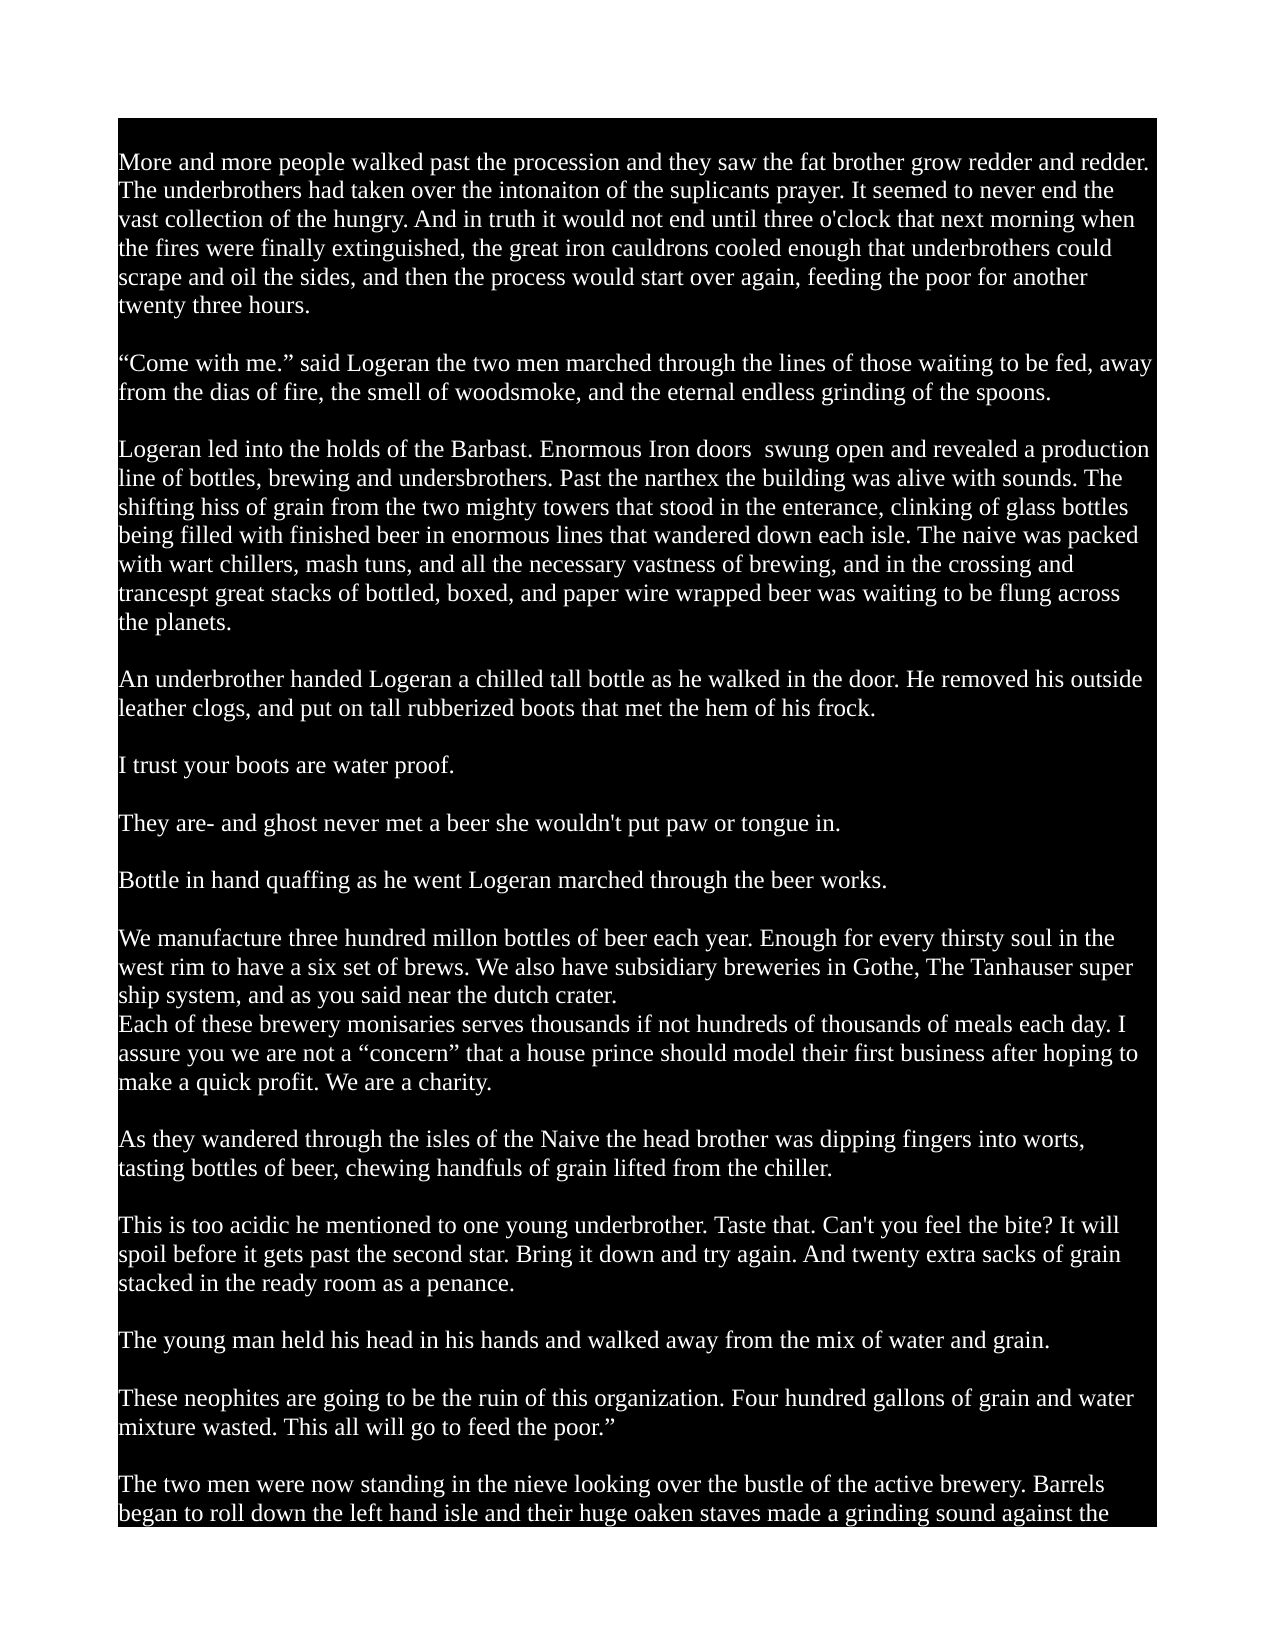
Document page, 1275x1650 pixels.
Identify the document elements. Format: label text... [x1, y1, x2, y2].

text Logeran led into the holds of the Barbast. Enormous Iron doors swung open and revealed a production line of bottles, brewing and undersbrothers. Past the narthex the building was alive with sounds. The shifting hiss of grain from the two mighty towers that stood in the enterance, clinking of glass bottles being filled with finished beer in enormous lines that wandered down each isle. The naive was packed with wart chillers, mash tuns, and all the necessary vastness of brewing, and in the crossing and trancespt great stacks of bottled, boxed, and paper wire wrapped beer was waiting to be flung across the planets. An underbrother handed Logeran a chilled tall bottle as he walked in the door. He removed his outside leather clogs, and put on tall rubberized boots that met the hem of his frock. I trust your boots are water proof. They are- and ghost never met a beer she wouldn't put paw or tongue in. Bottle in hand quaffing as he went Logeran marched through the beer works. We manufacture three hundred millon bottles of beer each year. Enough for every thirsty soul in the west rim to have a six set of brews. We also have subsidiary breweries in Gothe, The Tanhauser super ship system, and as you said near the dutch crater. Each of these brewery monisaries serves thousands if not hundreds of thousands of meals each day. I assure you we are not a “concern” that a house prince should model their first business after hoping to make a quick profit. We are a charity. As they wandered through the isles of the Naive the head brother was dipping fingers into worts, tasting bottles of beer, chewing handfuls of grain lifted from the chiller. This is too acidic he mentioned to one young underbrother. Taste that. Can't you feel the bite? It will spoil before it gets past the second star. Bring it down and try again. And twenty extra sacks of grain stacked in the ready room as a penance. The young man held his head in his hands and walked away from the mix of water and grain. These neophites are going to be the ruin of this organization. Four hundred gallons of grain and water mixture wasted. This all will go to feed the poor.” The two men were now standing in the nieve looking over the bustle of the active brewery. Barrels began to roll down the left hand isle and their huge oaken staves made a grinding sound against the [118, 434, 1157, 1527]
text More and more people walked past the procession and they saw the fat brother grow redder and redder. The underbrothers had taken over the intonaiton of the suplicants prayer. It seemed to never end the vast collection of the hungry. And in truth it would not end until three o'clock that next morning when the fires were finally extinguished, the great iron cauldrons cooled enough that underbrothers could scrape and oil the sides, and then the process would start over again, feeding the poor for another twenty three hours. “Come with me.” said Logeran the two men marched through the lines of those waiting to be fed, away from the dias of fire, the smell of woodsmoke, and the eternal endless grinding of the spoons. [118, 118, 1157, 406]
